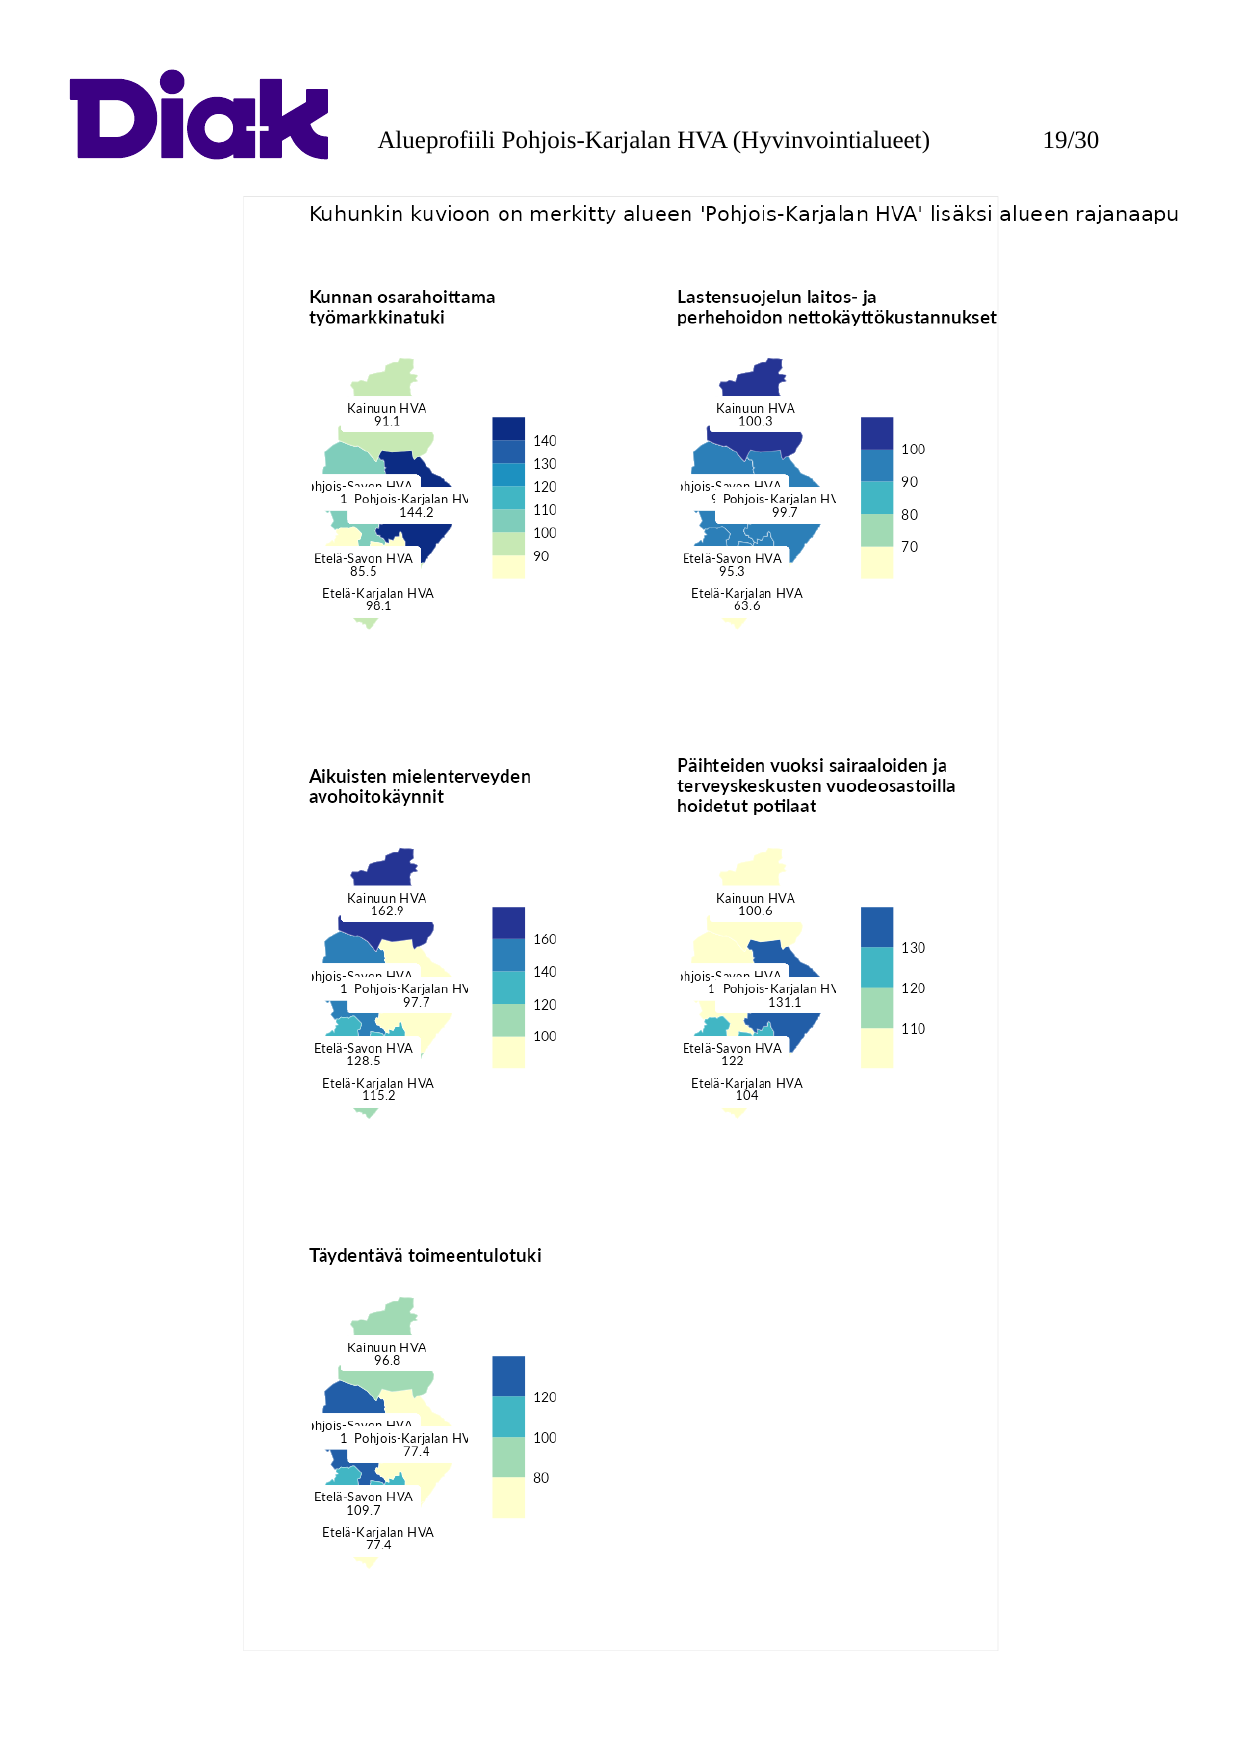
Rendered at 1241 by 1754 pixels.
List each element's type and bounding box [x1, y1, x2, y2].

picture [61, 196, 1179, 1651]
